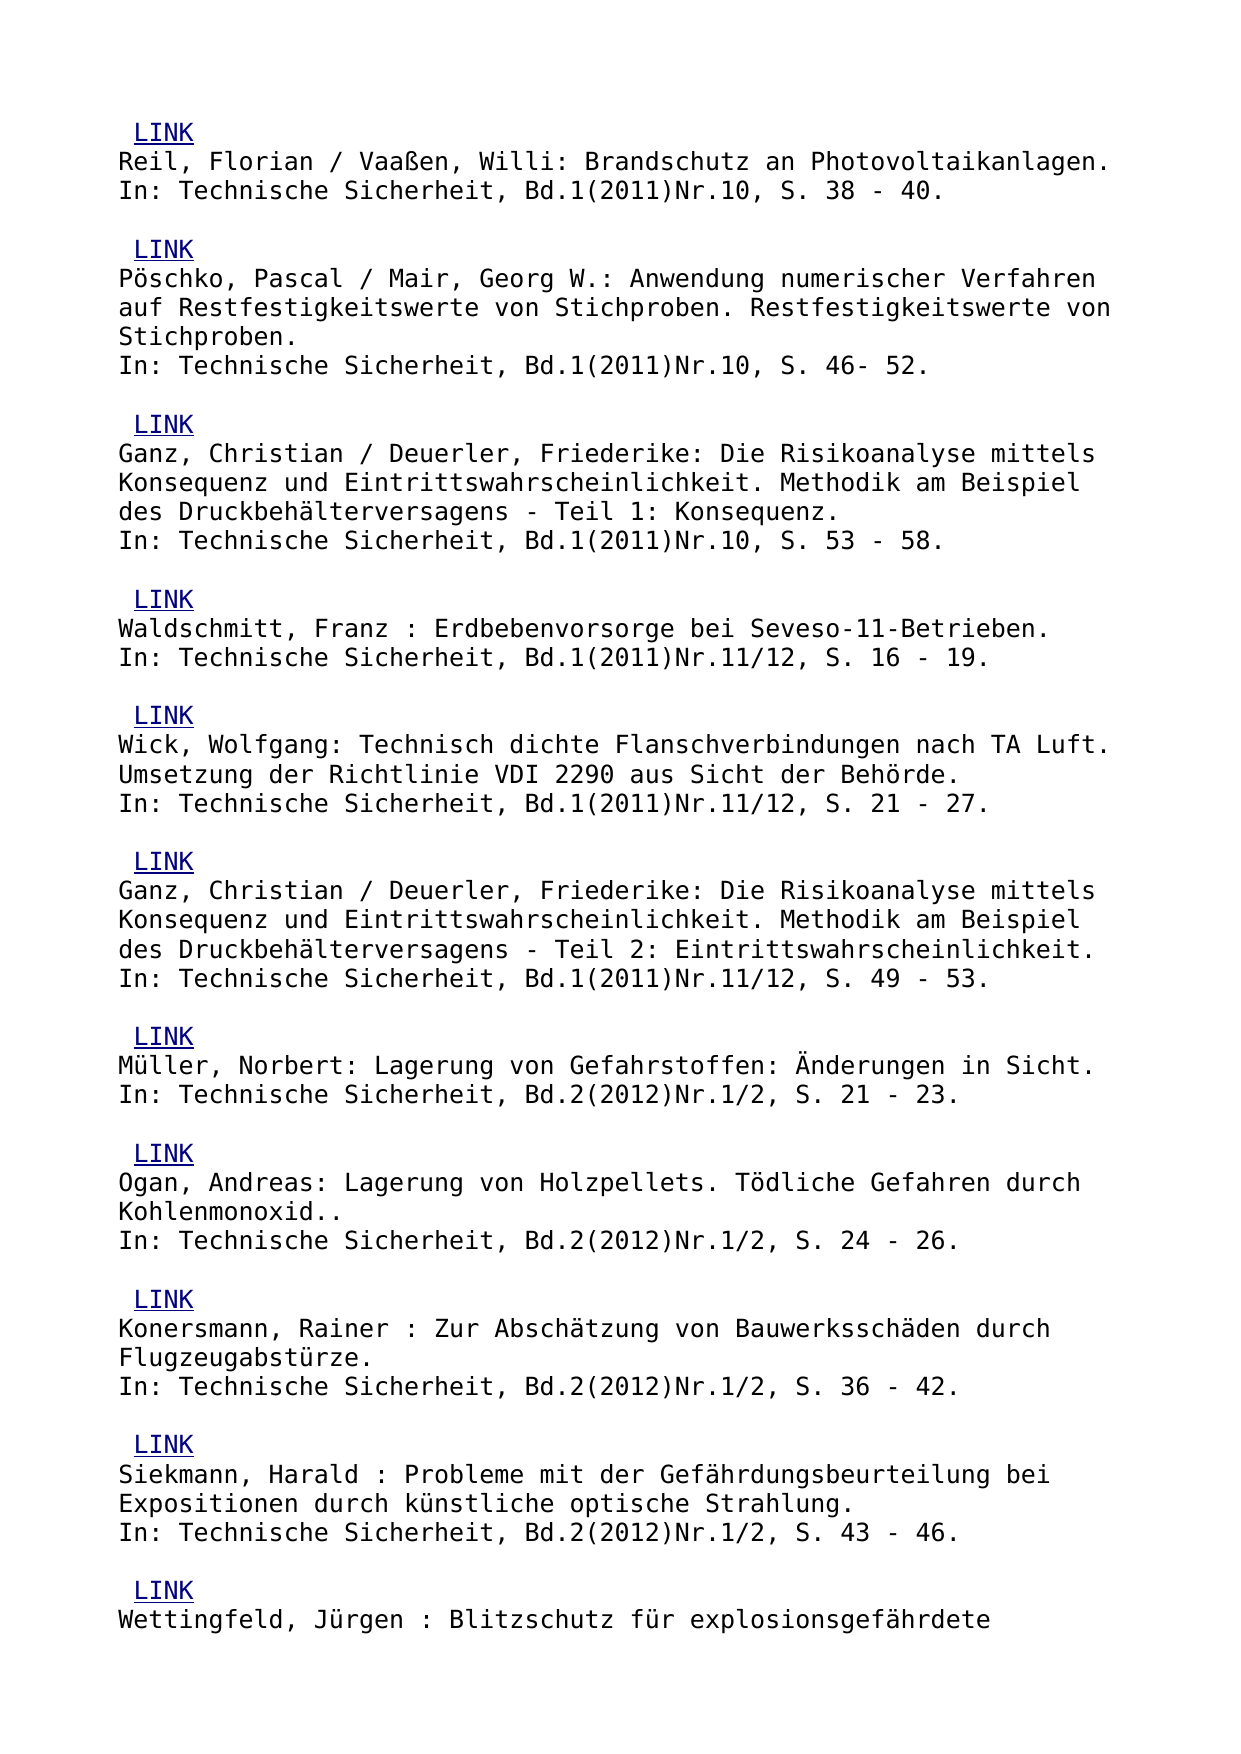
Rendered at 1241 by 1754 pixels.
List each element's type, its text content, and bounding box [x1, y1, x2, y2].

text LINK Reil, Florian / Vaaßen, Willi: Brandschutz an Photovoltaikanlagen. In: Technische Sicherheit, Bd.1(2011)Nr.10, S. 38 - 40. LINK Pöschko, Pascal / Mair, Georg W.: Anwendung numerischer Verfahren auf Restfestigkeitswerte von Stichproben. Restfestigkeitswerte von Stichproben. In: Technische Sicherheit, Bd.1(2011)Nr.10, S. 46- 52. LINK Ganz, Christian / Deuerler, Friederike: Die Risikoanalyse mittels Konsequenz und Eintrittswahrscheinlichkeit. Methodik am Beispiel des Druckbehälterversagens - Teil 1: Konsequenz. In: Technische Sicherheit, Bd.1(2011)Nr.10, S. 53 - 58. LINK Waldschmitt, Franz : Erdbebenvorsorge bei Seveso-11-Betrieben. In: Technische Sicherheit, Bd.1(2011)Nr.11/12, S. 16 - 19. LINK Wick, Wolfgang: Technisch dichte Flanschverbindungen nach TA Luft. Umsetzung der Richtlinie VDI 2290 aus Sicht der Behörde. In: Technische Sicherheit, Bd.1(2011)Nr.11/12, S. 21 - 27. LINK Ganz, Christian / Deuerler, Friederike: Die Risikoanalyse mittels Konsequenz und Eintrittswahrscheinlichkeit. Methodik am Beispiel des Druckbehälterversagens - Teil 2: Eintrittswahrscheinlichkeit. In: Technische Sicherheit, Bd.1(2011)Nr.11/12, S. 49 - 53. LINK Müller, Norbert: Lagerung von Gefahrstoffen: Änderungen in Sicht. In: Technische Sicherheit, Bd.2(2012)Nr.1/2, S. 21 - 23. LINK Ogan, Andreas: Lagerung von Holzpellets. Tödliche Gefahren durch Kohlenmonoxid.. In: Technische Sicherheit, Bd.2(2012)Nr.1/2, S. 24 - 26. LINK Konersmann, Rainer : Zur Abschätzung von Bauwerksschäden durch Flugzeugabstürze. In: Technische Sicherheit, Bd.2(2012)Nr.1/2, S. 36 - 42. LINK Siekmann, Harald : Probleme mit der Gefährdungsbeurteilung bei Expositionen durch künstliche optische Strahlung. In: Technische Sicherheit, Bd.2(2012)Nr.1/2, S. 43 - 46. LINK Wettingfeld, Jürgen : Blitzschutz für explosionsgefährdete [118, 118, 1122, 1635]
